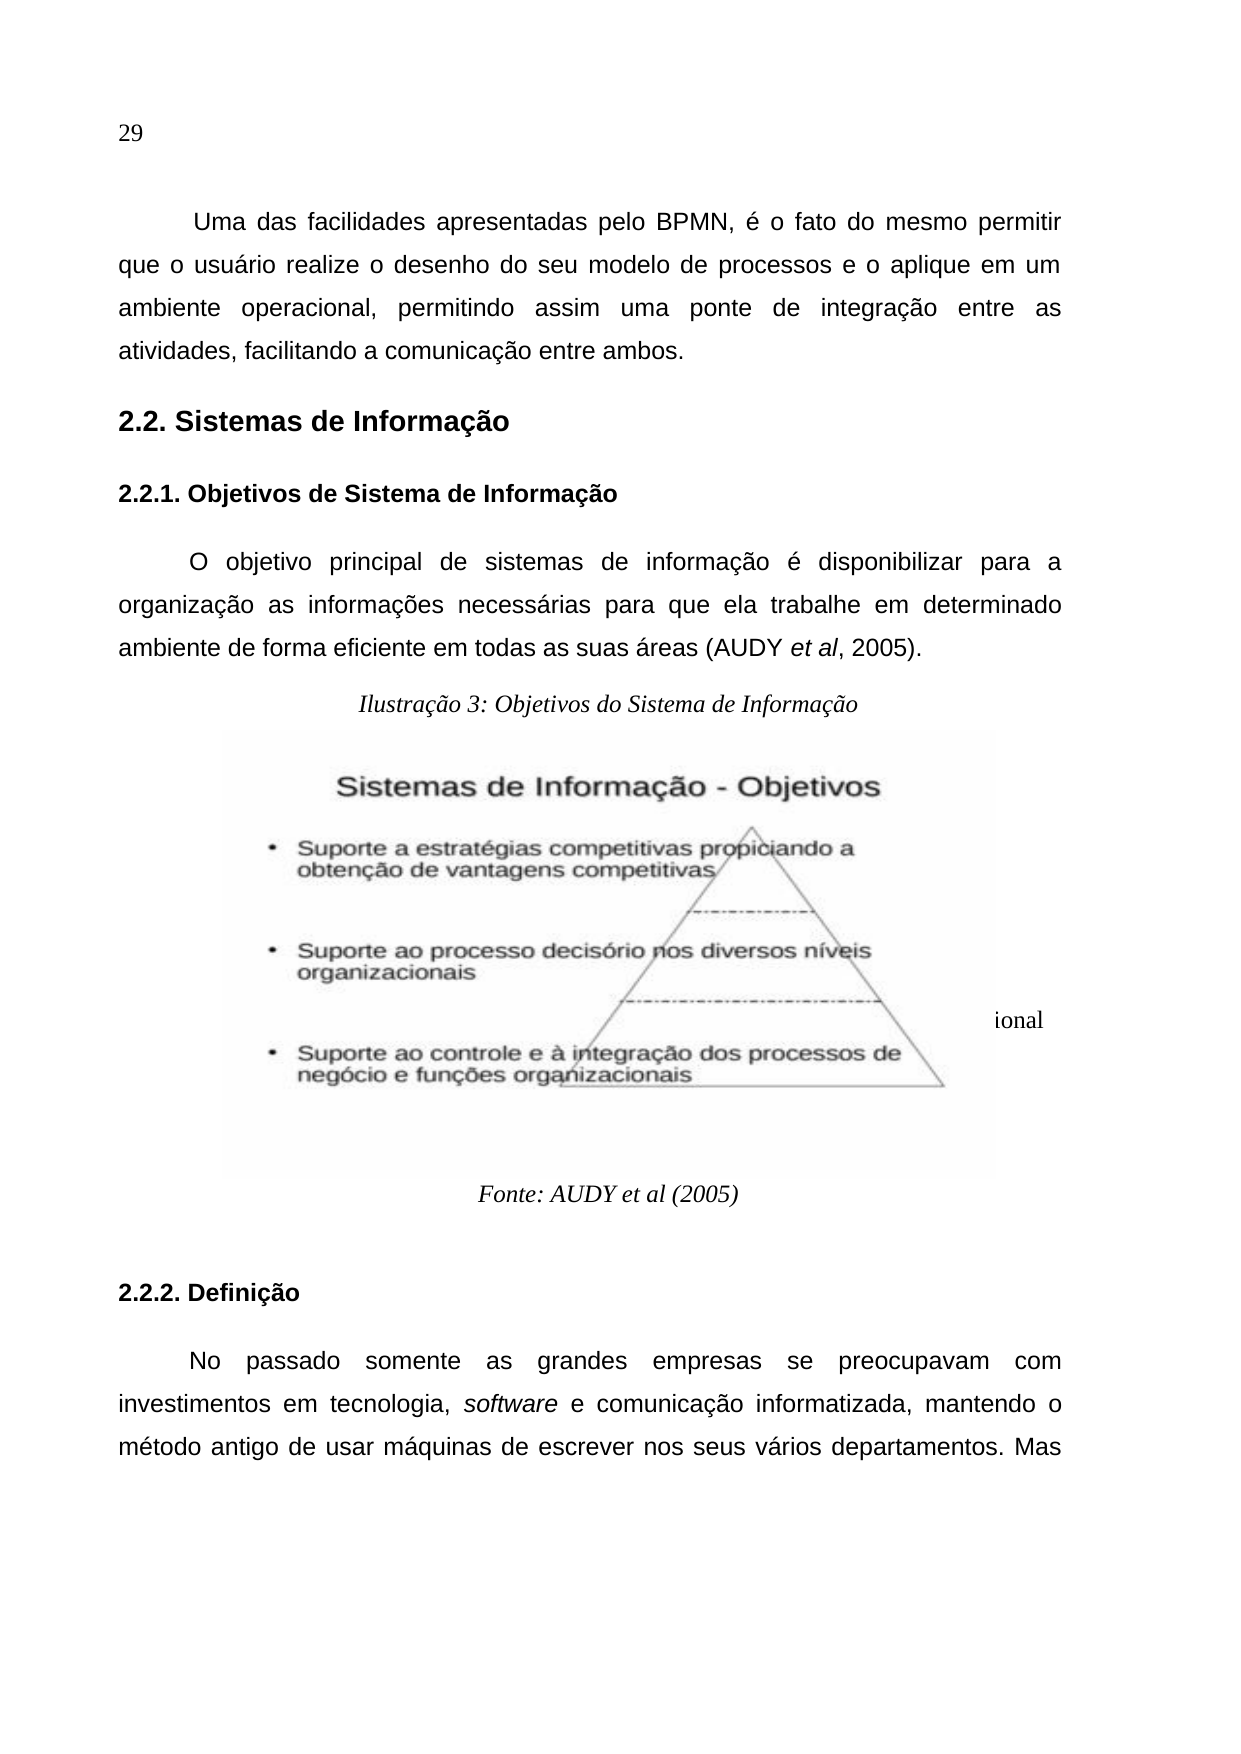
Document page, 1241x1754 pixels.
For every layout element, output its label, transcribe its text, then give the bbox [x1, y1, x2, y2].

picture [222, 730, 996, 1179]
text Uma das facilidades apresentadas pelo BPMN, é o fato do mesmo permitir que o usuário realize o desenho do seu modelo de processos e o aplique em um ambiente operacional, permitindo assim uma ponte de integração entre as atividades, facilitando a comunicação entre ambos. [118, 207, 1063, 365]
subtitle 2.2. Sistemas de Informação [118, 404, 1063, 437]
text No passado somente as grandes empresas se preocupavam com investimentos em tecnologia, software e comunicação informatizada, mantendo o método antigo de usar máquinas de escrever nos seus vários departamentos. Mas [118, 1346, 1063, 1461]
text Fonte: AUDY et al (2005) [229, 1179, 990, 1207]
subtitle 2.2.2. Definição [118, 1278, 1063, 1307]
text O objetivo principal de sistemas de informação é disponibilizar para a organização as informações necessárias para que ela trabalhe em determinado ambiente de forma eficiente em todas as suas áreas (AUDY et al, 2005). [118, 547, 1063, 662]
text Ilustração 3: Objetivos do Sistema de Informação [189, 689, 1030, 730]
subtitle 2.2.1. Objetivos de Sistema de Informação [118, 479, 1063, 508]
